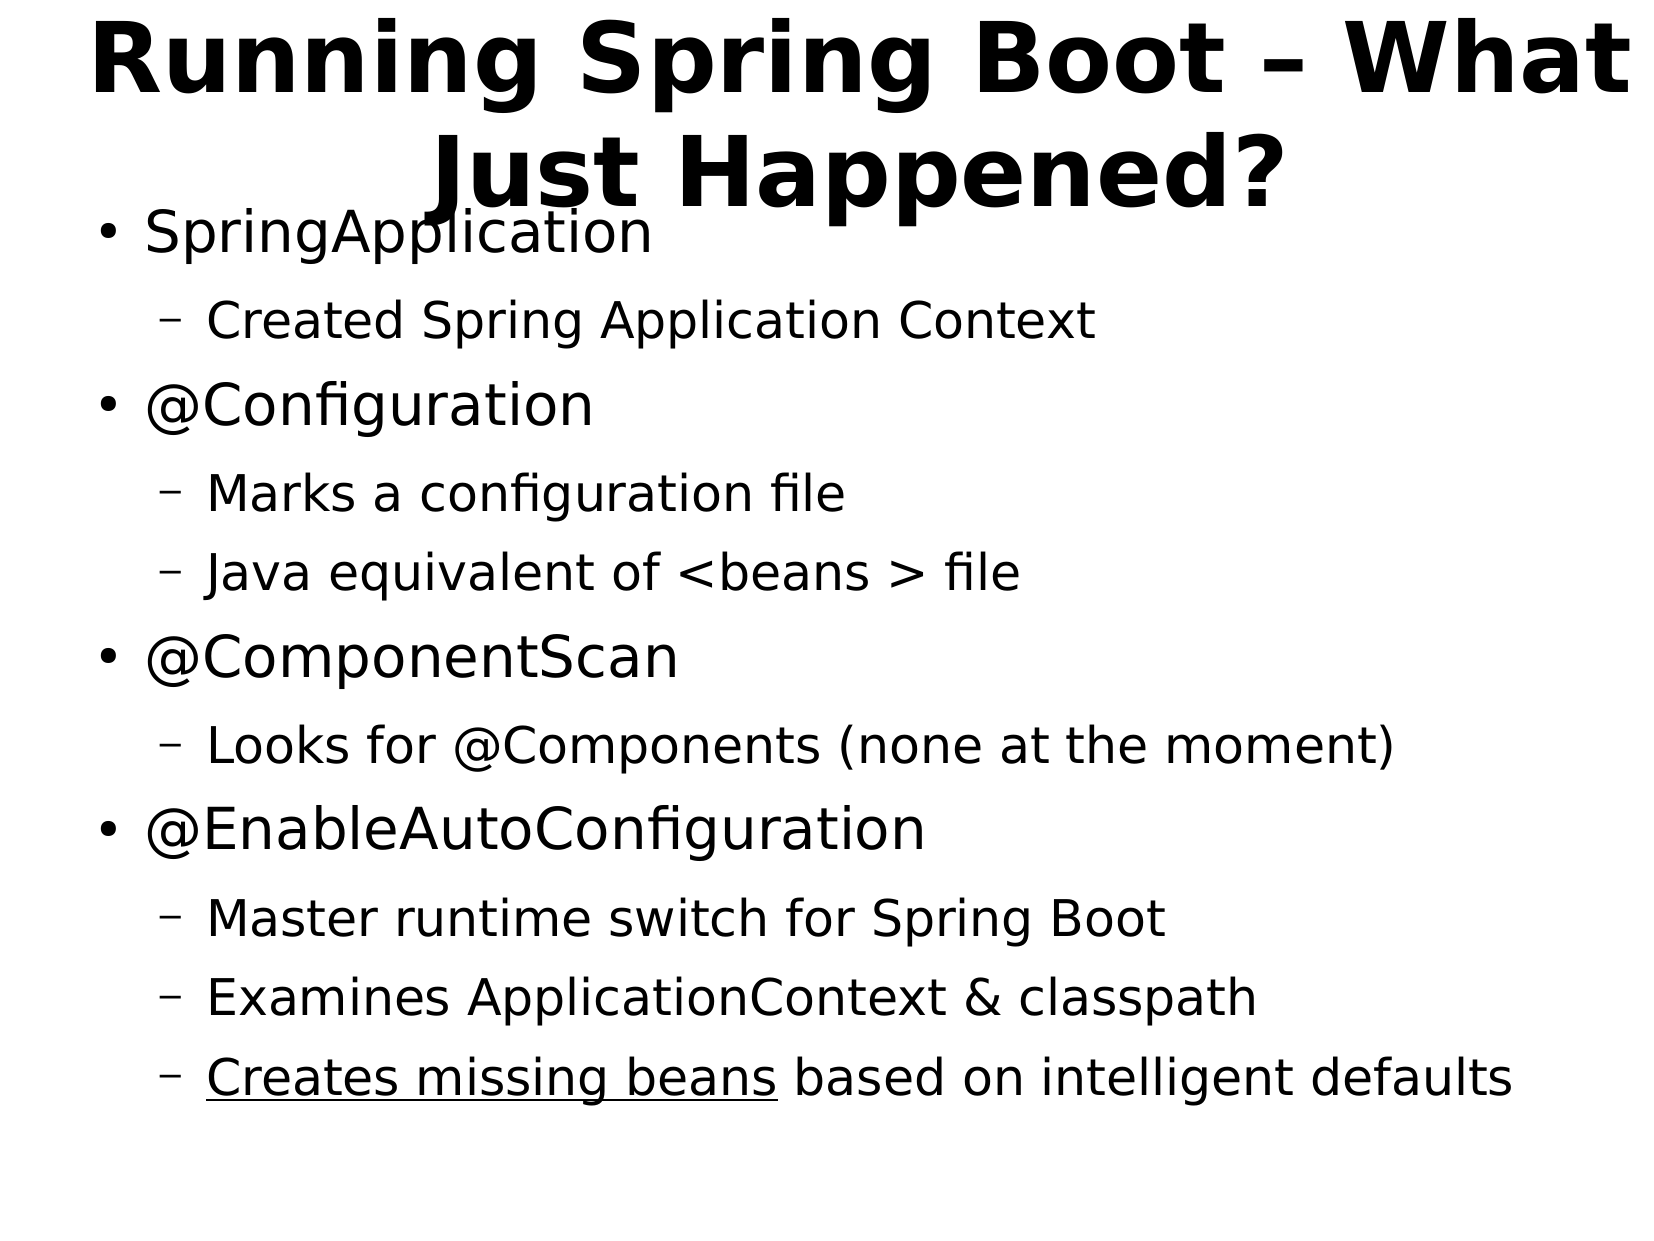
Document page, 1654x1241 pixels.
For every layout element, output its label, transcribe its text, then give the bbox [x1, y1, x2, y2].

list SpringApplication Created Spring Application Context @Configuration Marks a configuration file Java equivalent of <beans > file @ComponentScan Looks for @Components (none at the moment) @EnableAutoConfiguration Master runtime switch for Spring Boot Examines ApplicationContext & classpath Creates missing beans based on intelligent defaults [82, 198, 1571, 1108]
title Running Spring Boot – What Just Happened? [82, 2, 1638, 230]
